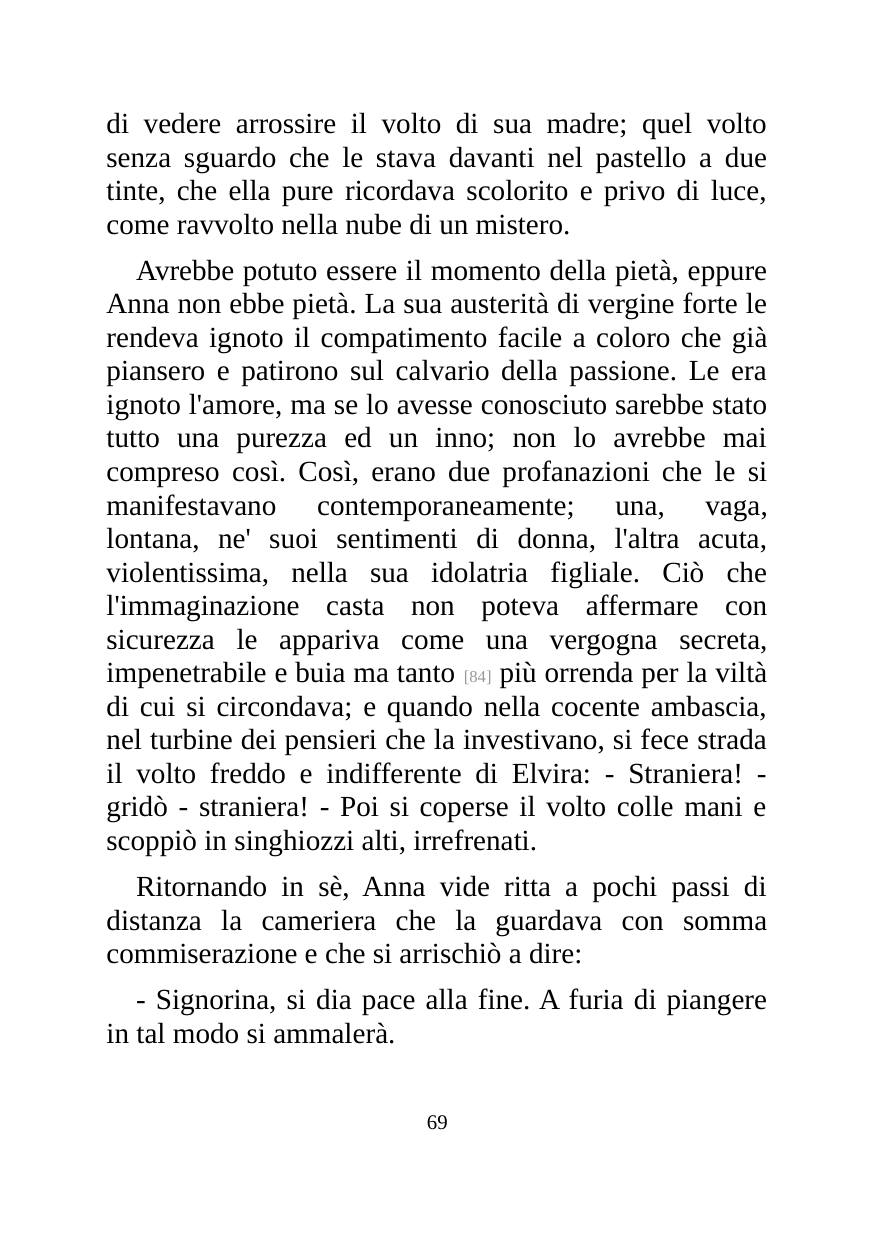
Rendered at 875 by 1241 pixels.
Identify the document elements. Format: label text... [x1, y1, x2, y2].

text di vedere arrossire il volto di sua madre; quel volto senza sguardo che le stava davanti nel pastello a due tinte, che ella pure ricordava scolorito e privo di luce, come ravvolto nella nube di un mistero. [106, 106, 768, 240]
text - Signorina, si dia pace alla fine. A furia di piangere in tal modo si ammalerà. [106, 982, 768, 1049]
text Avrebbe potuto essere il momento della pietà, eppure Anna non ebbe pietà. La sua austerità di vergine forte le rendeva ignoto il compatimento facile a coloro che già piansero e patirono sul calvario della passione. Le era ignoto l'amore, ma se lo avesse conosciuto sarebbe stato tutto una purezza ed un inno; non lo avrebbe mai compreso così. Così, erano due profanazioni che le si manifestavano contemporaneamente; una, vaga, lontana, ne' suoi sentimenti di donna, l'altra acuta, violentissima, nella sua idolatria figliale. Ciò che l'immaginazione casta non poteva affermare con sicurezza le appariva come una vergogna secreta, impenetrabile e buia ma tanto [84] più orrenda per la viltà di cui si circondava; e quando nella cocente ambascia, nel turbine dei pensieri che la investivano, si fece strada il volto freddo e indifferente di Elvira: - Straniera! - gridò - straniera! - Poi si coperse il volto colle mani e scoppiò in singhiozzi alti, irrefrenati. [106, 253, 768, 857]
text Ritornando in sè, Anna vide ritta a pochi passi di distanza la cameriera che la guardava con somma commiserazione e che si arrischiò a dire: [106, 869, 768, 970]
